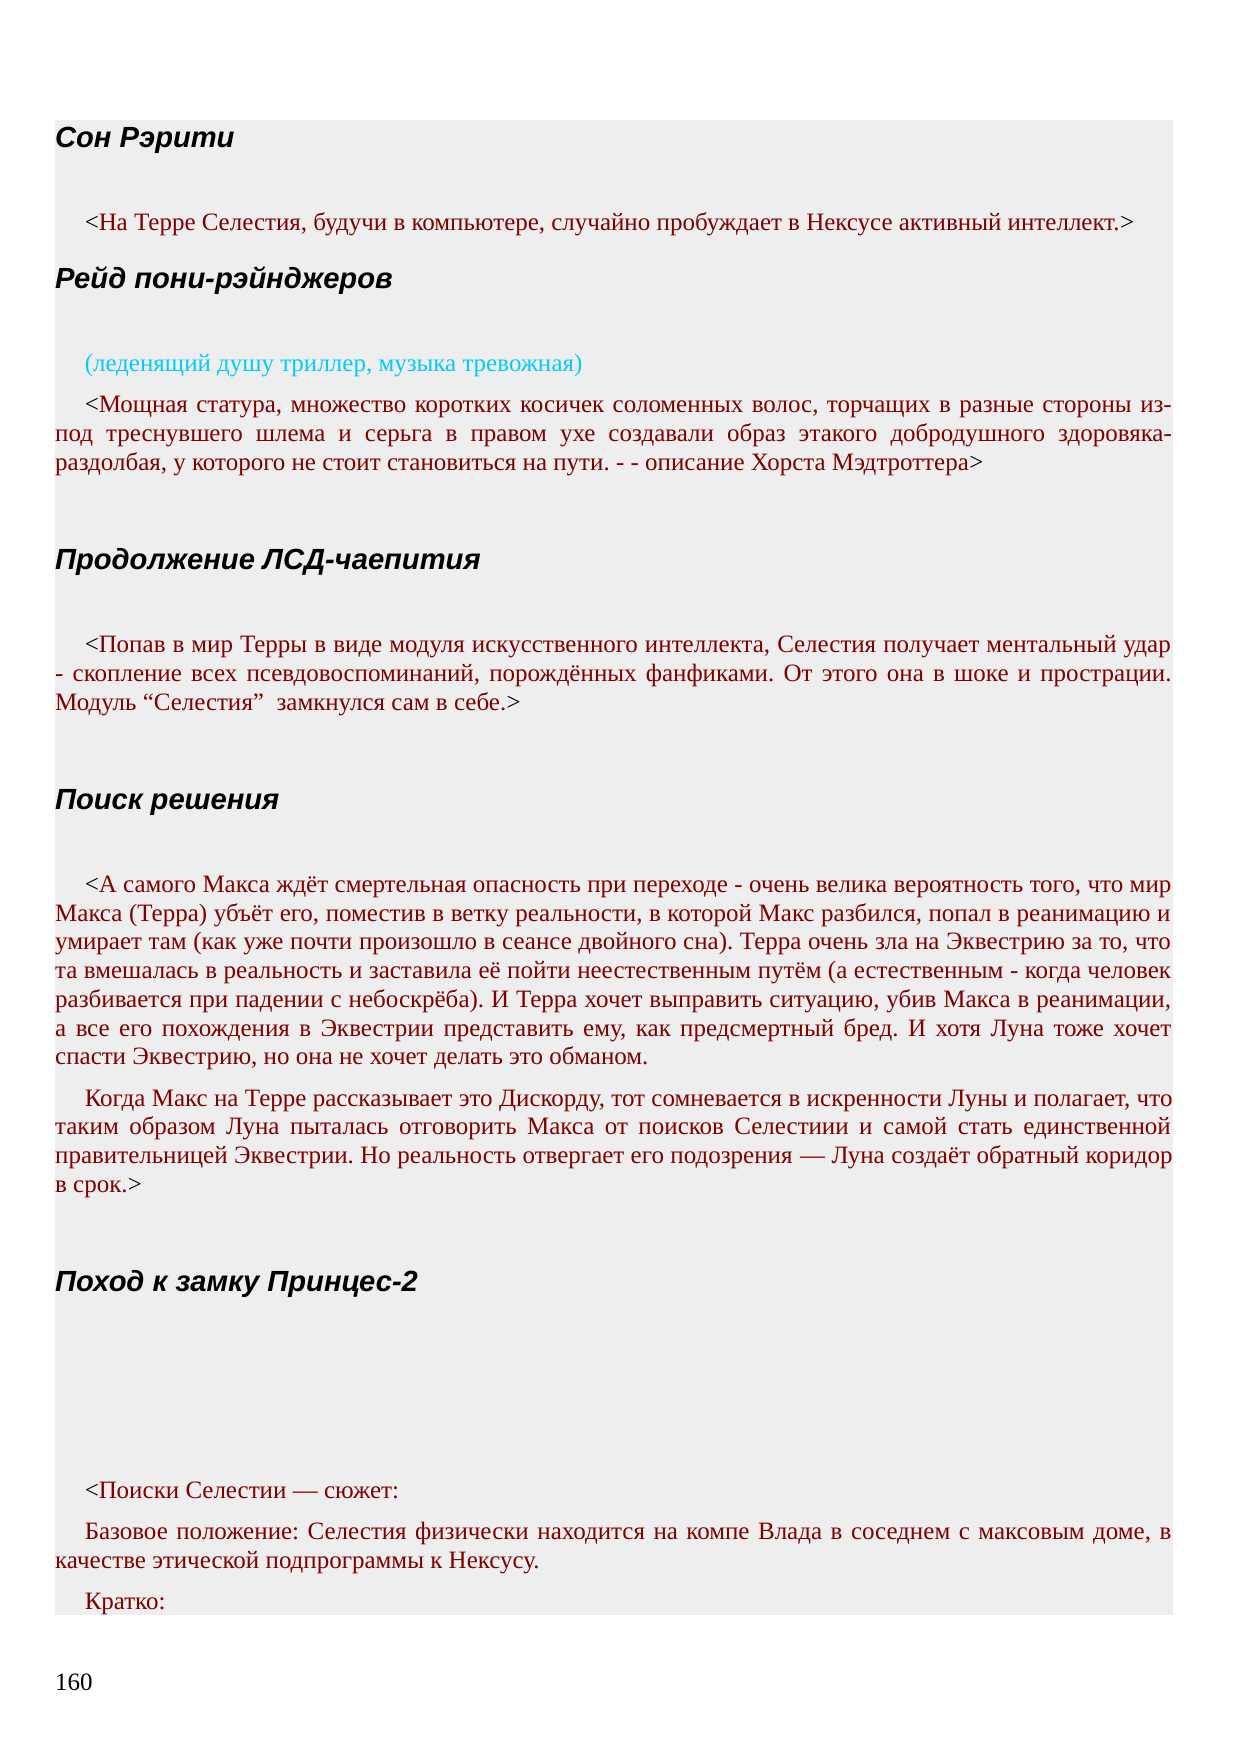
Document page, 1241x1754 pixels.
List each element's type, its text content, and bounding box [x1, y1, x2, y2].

text Кратко: [55, 1586, 1173, 1615]
text (леденящий душу триллер, музыка тревожная) [55, 348, 1173, 377]
text <Попав в мир Терры в виде модуля искусственного интеллекта, Селестия получает ментальный удар - скопление всех псевдовоспоминаний, порождённых фанфиками. От этого она в шоке и прострации. Модуль “Селестия” замкнулся сам в себе.> [55, 629, 1173, 715]
subtitle Продолжение ЛСД-чаепития [55, 542, 1173, 575]
subtitle Поход к замку Принцес-2 [55, 1264, 1173, 1297]
subtitle Рейд пони-рэйнджеров [55, 261, 1173, 294]
text Базовое положение: Селестия физически находится на компе Влада в соседнем с максовым доме, в качестве этической подпрограммы к Нексусу. [55, 1516, 1173, 1574]
text Когда Макс на Терре рассказывает это Дискорду, тот сомневается в искренности Луны и полагает, что таким образом Луна пыталась отговорить Макса от поисков Селестиии и самой стать единственной правительницей Эквестрии. Но реальность отвергает его подозрения — Луна создаёт обратный коридор в срок.> [55, 1083, 1173, 1198]
text <Мощная статура, множество коротких косичек соломенных волос, торчащих в разные стороны из-под треснувшего шлема и серьга в правом ухе создавали образ этакого добродушного здоровяка-раздолбая, у которого не стоит становиться на пути. - - описание Хорста Мэдтроттера> [55, 389, 1173, 476]
subtitle Сон Рэрити [55, 120, 1173, 153]
text <На Терре Селестия, будучи в компьютере, случайно пробуждает в Нексусе активный интеллект.> [55, 207, 1173, 236]
text <Поиски Селестии — сюжет: [55, 1475, 1173, 1504]
subtitle Поиск решения [55, 782, 1173, 815]
text <А самого Макса ждёт смертельная опасность при переходе - очень велика вероятность того, что мир Макса (Терра) убъёт его, поместив в ветку реальности, в которой Макс разбился, попал в реанимацию и умирает там (как уже почти произошло в сеансе двойного сна). Терра очень зла на Эквестрию за то, что та вмешалась в реальность и заставила её пойти неестественным путём (а естественным - когда человек разбивается при падении с небоскрёба). И Терра хочет выправить ситуацию, убив Макса в реанимации, а все его похождения в Эквестрии представить ему, как предсмертный бред. И хотя Луна тоже хочет спасти Эквестрию, но она не хочет делать это обманом. [55, 869, 1173, 1070]
